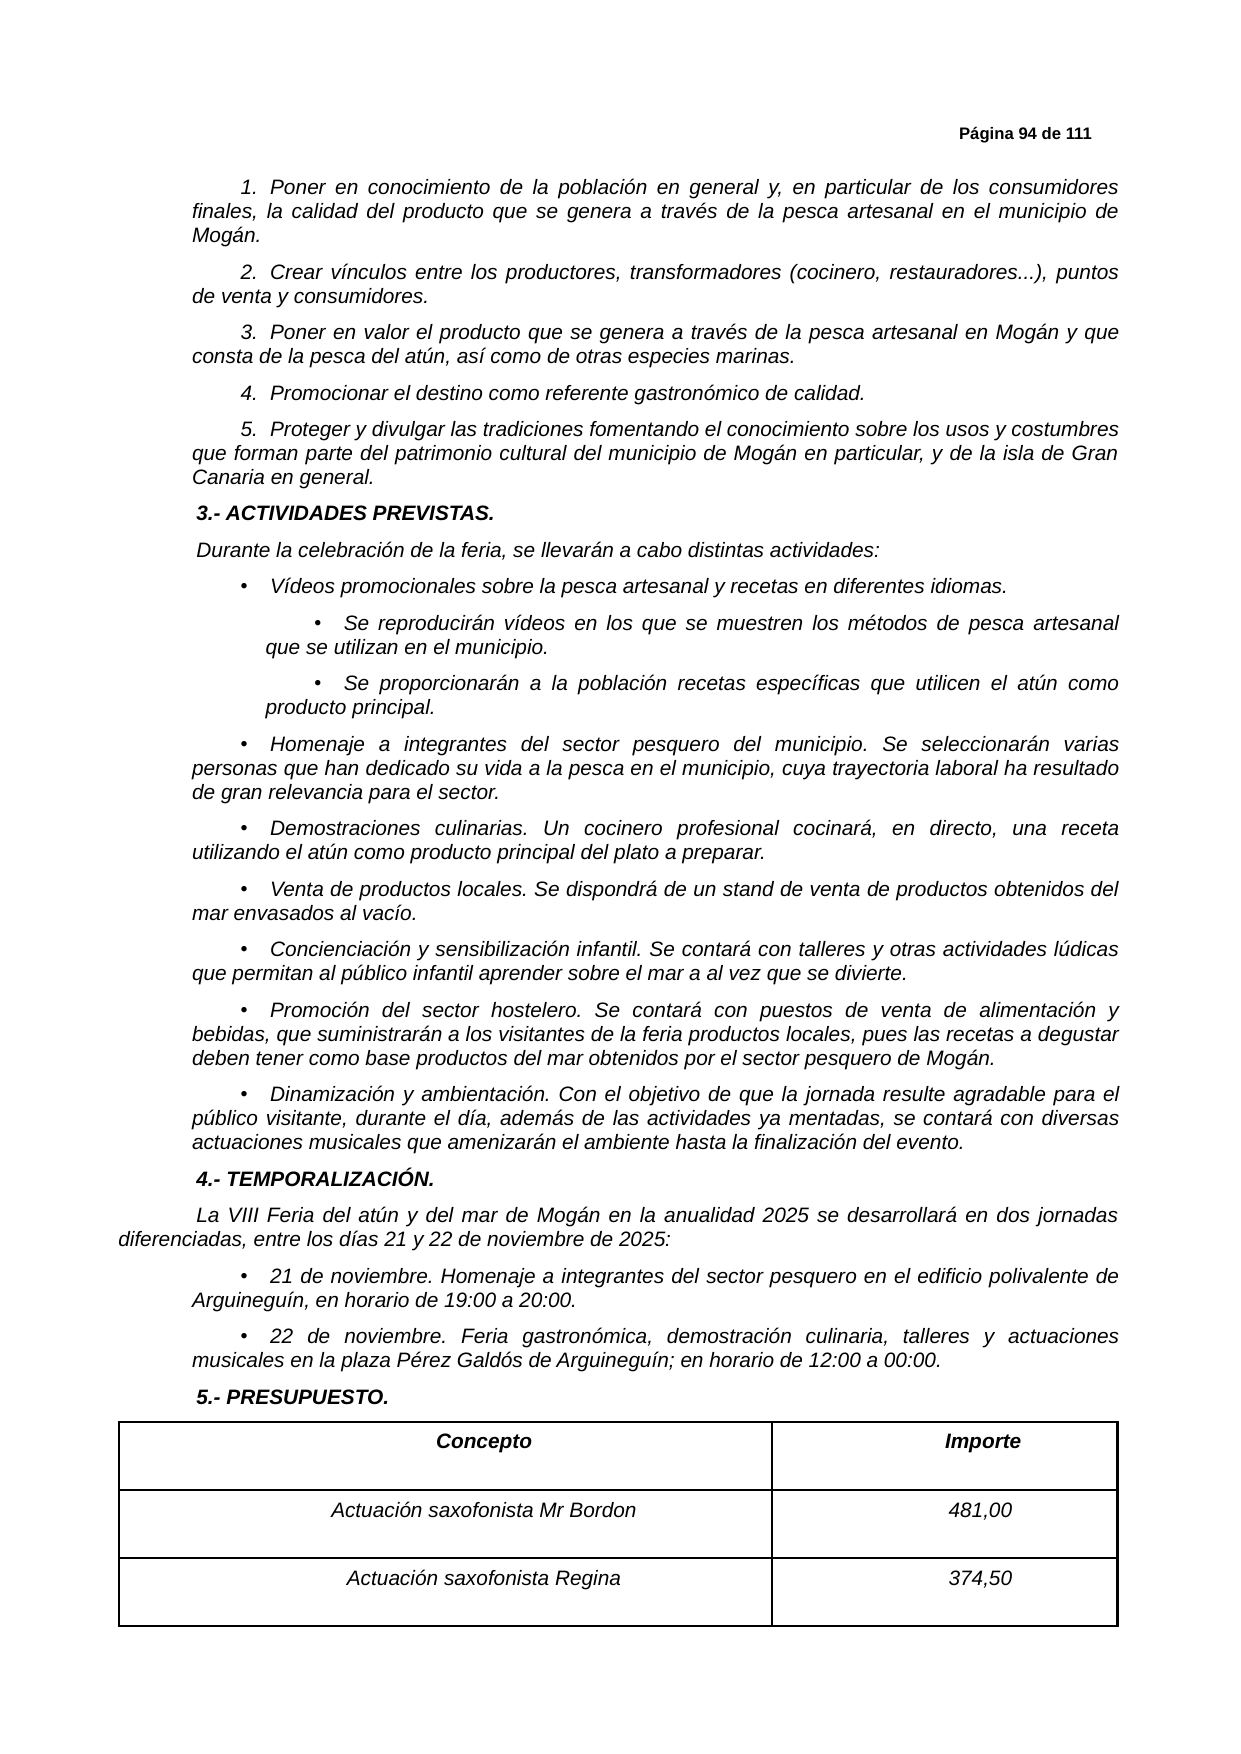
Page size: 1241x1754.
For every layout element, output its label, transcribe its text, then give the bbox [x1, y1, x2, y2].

table_header Concepto [120, 1423, 771, 1489]
text La VIII Feria del atún y del mar de Mogán en la anualidad 2025 se desarrollará en dos jornadas diferenciadas, entre los días 21 y 22 de noviembre de 2025: [118, 1203, 1122, 1251]
table_cell 374,50 [773, 1559, 1116, 1625]
list Poner en conocimiento de la población en general y, en particular de los consumidores finales, la calidad del producto que se genera a través de la pesca artesanal en el municipio de Mogán. [162, 175, 1122, 247]
text 3.- ACTIVIDADES PREVISTAS. [118, 501, 1122, 525]
list Homenaje a integrantes del sector pesquero del municipio. Se seleccionarán varias personas que han dedicado su vida a la pesca en el municipio, cuya trayectoria laboral ha resultado de gran relevancia para el sector. [162, 732, 1122, 804]
list Se proporcionarán a la población recetas específicas que utilicen el atún como producto principal. [236, 671, 1122, 719]
table_cell Actuación saxofonista Mr Bordon [120, 1491, 771, 1557]
list 22 de noviembre. Feria gastronómica, demostración culinaria, talleres y actuaciones musicales en la plaza Pérez Galdós de Arguineguín; en horario de 12:00 a 00:00. [162, 1324, 1122, 1372]
list Dinamización y ambientación. Con el objetivo de que la jornada resulte agradable para el público visitante, durante el día, además de las actividades ya mentadas, se contará con diversas actuaciones musicales que amenizarán el ambiente hasta la finalización del evento. [162, 1082, 1122, 1154]
text Durante la celebración de la feria, se llevarán a cabo distintas actividades: [118, 538, 1122, 562]
list Promoción del sector hostelero. Se contará con puestos de venta de alimentación y bebidas, que suministrarán a los visitantes de la feria productos locales, pues las recetas a degustar deben tener como base productos del mar obtenidos por el sector pesquero de Mogán. [162, 998, 1122, 1070]
list Poner en valor el producto que se genera a través de la pesca artesanal en Mogán y que consta de la pesca del atún, así como de otras especies marinas. [162, 320, 1122, 368]
text 4.- TEMPORALIZACIÓN. [118, 1167, 1122, 1191]
list Promocionar el destino como referente gastronómico de calidad. [162, 380, 1122, 404]
text 5.- PRESUPUESTO. [118, 1384, 1122, 1408]
table_cell Actuación saxofonista Regina [120, 1559, 771, 1625]
list Vídeos promocionales sobre la pesca artesanal y recetas en diferentes idiomas. [162, 574, 1122, 598]
list Proteger y divulgar las tradiciones fomentando el conocimiento sobre los usos y costumbres que forman parte del patrimonio cultural del municipio de Mogán en particular, y de la isla de Gran Canaria en general. [162, 417, 1122, 489]
list Venta de productos locales. Se dispondrá de un stand de venta de productos obtenidos del mar envasados al vacío. [162, 877, 1122, 925]
list Crear vínculos entre los productores, transformadores (cocinero, restauradores...), puntos de venta y consumidores. [162, 259, 1122, 307]
table_cell 481,00 [773, 1491, 1116, 1557]
list Se reproducirán vídeos en los que se muestren los métodos de pesca artesanal que se utilizan en el municipio. [236, 611, 1122, 659]
list Concienciación y sensibilización infantil. Se contará con talleres y otras actividades lúdicas que permitan al público infantil aprender sobre el mar a al vez que se divierte. [162, 937, 1122, 985]
list Demostraciones culinarias. Un cocinero profesional cocinará, en directo, una receta utilizando el atún como producto principal del plato a preparar. [162, 816, 1122, 864]
list 21 de noviembre. Homenaje a integrantes del sector pesquero en el edificio polivalente de Arguineguín, en horario de 19:00 a 20:00. [162, 1263, 1122, 1312]
table_header Importe [773, 1423, 1116, 1489]
